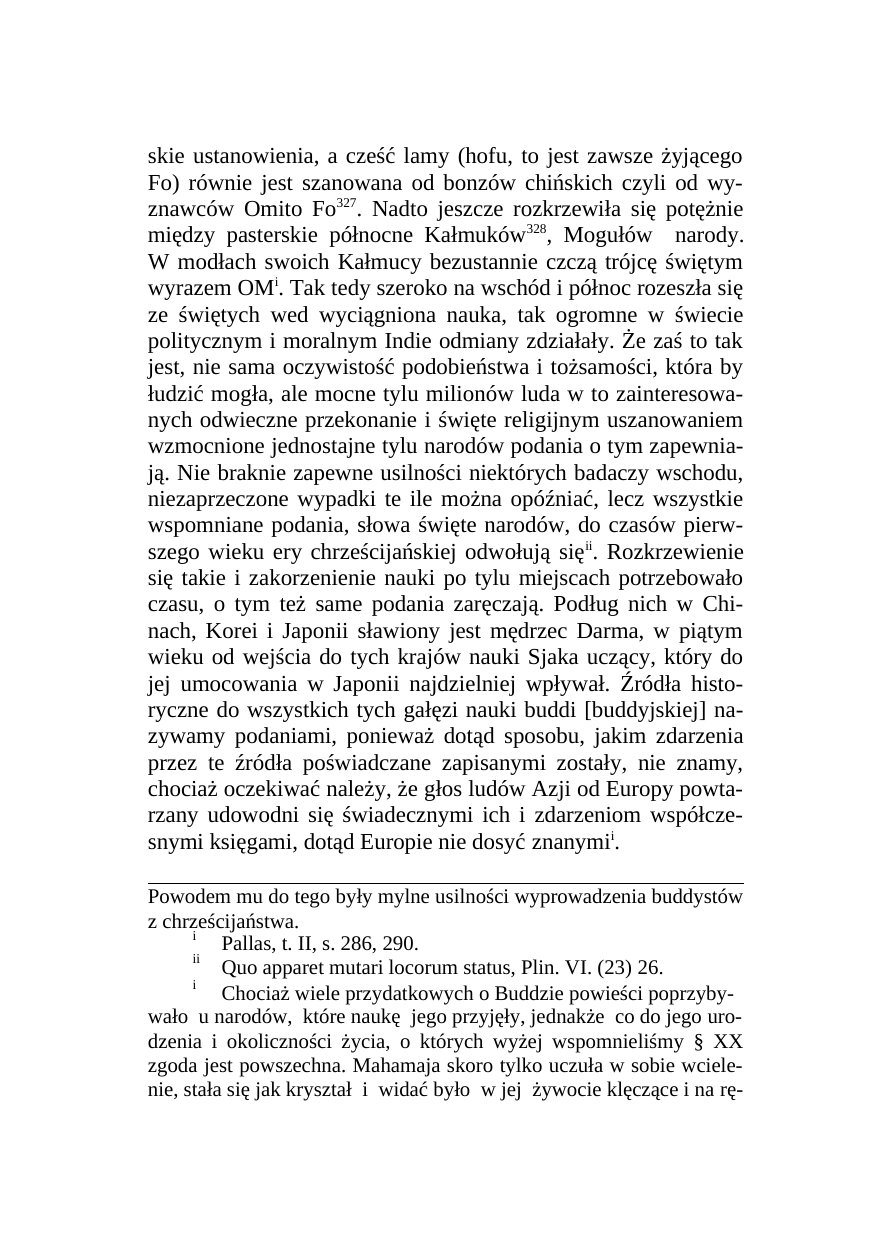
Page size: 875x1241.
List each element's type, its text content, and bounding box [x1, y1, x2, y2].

text dzenia i okoliczności życia, o których wyżej wspomnieliśmy § XX zgoda jest powszechna. Mahamaja skoro tylko uczuła w sobie wciele- nie, stała się jak kryształ i widać było w jej żywocie klęczące i na rę- [148, 1029, 744, 1101]
text i Pallas, t. II, s. 286, 290. [192, 933, 868, 955]
text i Chociaż wiele przydatkowych o Buddzie powieści poprzyby- wało u narodów, które naukę jego przyjęły, jednakże co do jego uro- [148, 981, 744, 1029]
text ii Quo apparet mutari locorum status, Plin. VI. (23) 26. [192, 955, 868, 979]
text skie ustanowienia, a cześć lamy (hofu, to jest zawsze żyjącego Fo) równie jest szanowana od bonzów chińskich czyli od wy- znawców Omito Fo327. Nadto jeszcze rozkrzewiła się potężnie między pasterskie północne Kałmuków328, Mogułów narody. W modłach swoich Kałmucy bezustannie czczą trójcę świętym wyrazem OMi. Tak tedy szeroko na wschód i północ rozeszła się ze świętych wed wyciągniona nauka, tak ogromne w świecie politycznym i moralnym Indie odmiany zdziałały. Że zaś to tak jest, nie sama oczywistość podobieństwa i tożsamości, która by łudzić mogła, ale mocne tylu milionów luda w to zainteresowa- nych odwieczne przekonanie i święte religijnym uszanowaniem wzmocnione jednostajne tylu narodów podania o tym zapewnia- ją. Nie braknie zapewne usilności niektórych badaczy wschodu, niezaprzeczone wypadki te ile można opóźniać, lecz wszystkie wspomniane podania, słowa święte narodów, do czasów pierw- szego wieku ery chrześcijańskiej odwołują sięii. Rozkrzewienie się takie i zakorzenienie nauki po tylu miejscach potrzebowało czasu, o tym też same podania zaręczają. Podług nich w Chi- nach, Korei i Japonii sławiony jest mędrzec Darma, w piątym wieku od wejścia do tych krajów nauki Sjaka uczący, który do jej umocowania w Japonii najdzielniej wpływał. Źródła histo- ryczne do wszystkich tych gałęzi nauki buddi [buddyjskiej] na- zywamy podaniami, ponieważ dotąd sposobu, jakim zdarzenia przez te źródła poświadczane zapisanymi zostały, nie znamy, chociaż oczekiwać należy, że głos ludów Azji od Europy powta- rzany udowodni się świadecznymi ich i zdarzeniom współcze- snymi księgami, dotąd Europie nie dosyć znanymii. [148, 142, 744, 854]
text Powodem mu do tego były mylne usilności wyprowadzenia buddystów z chrześcijaństwa. [148, 884, 744, 933]
